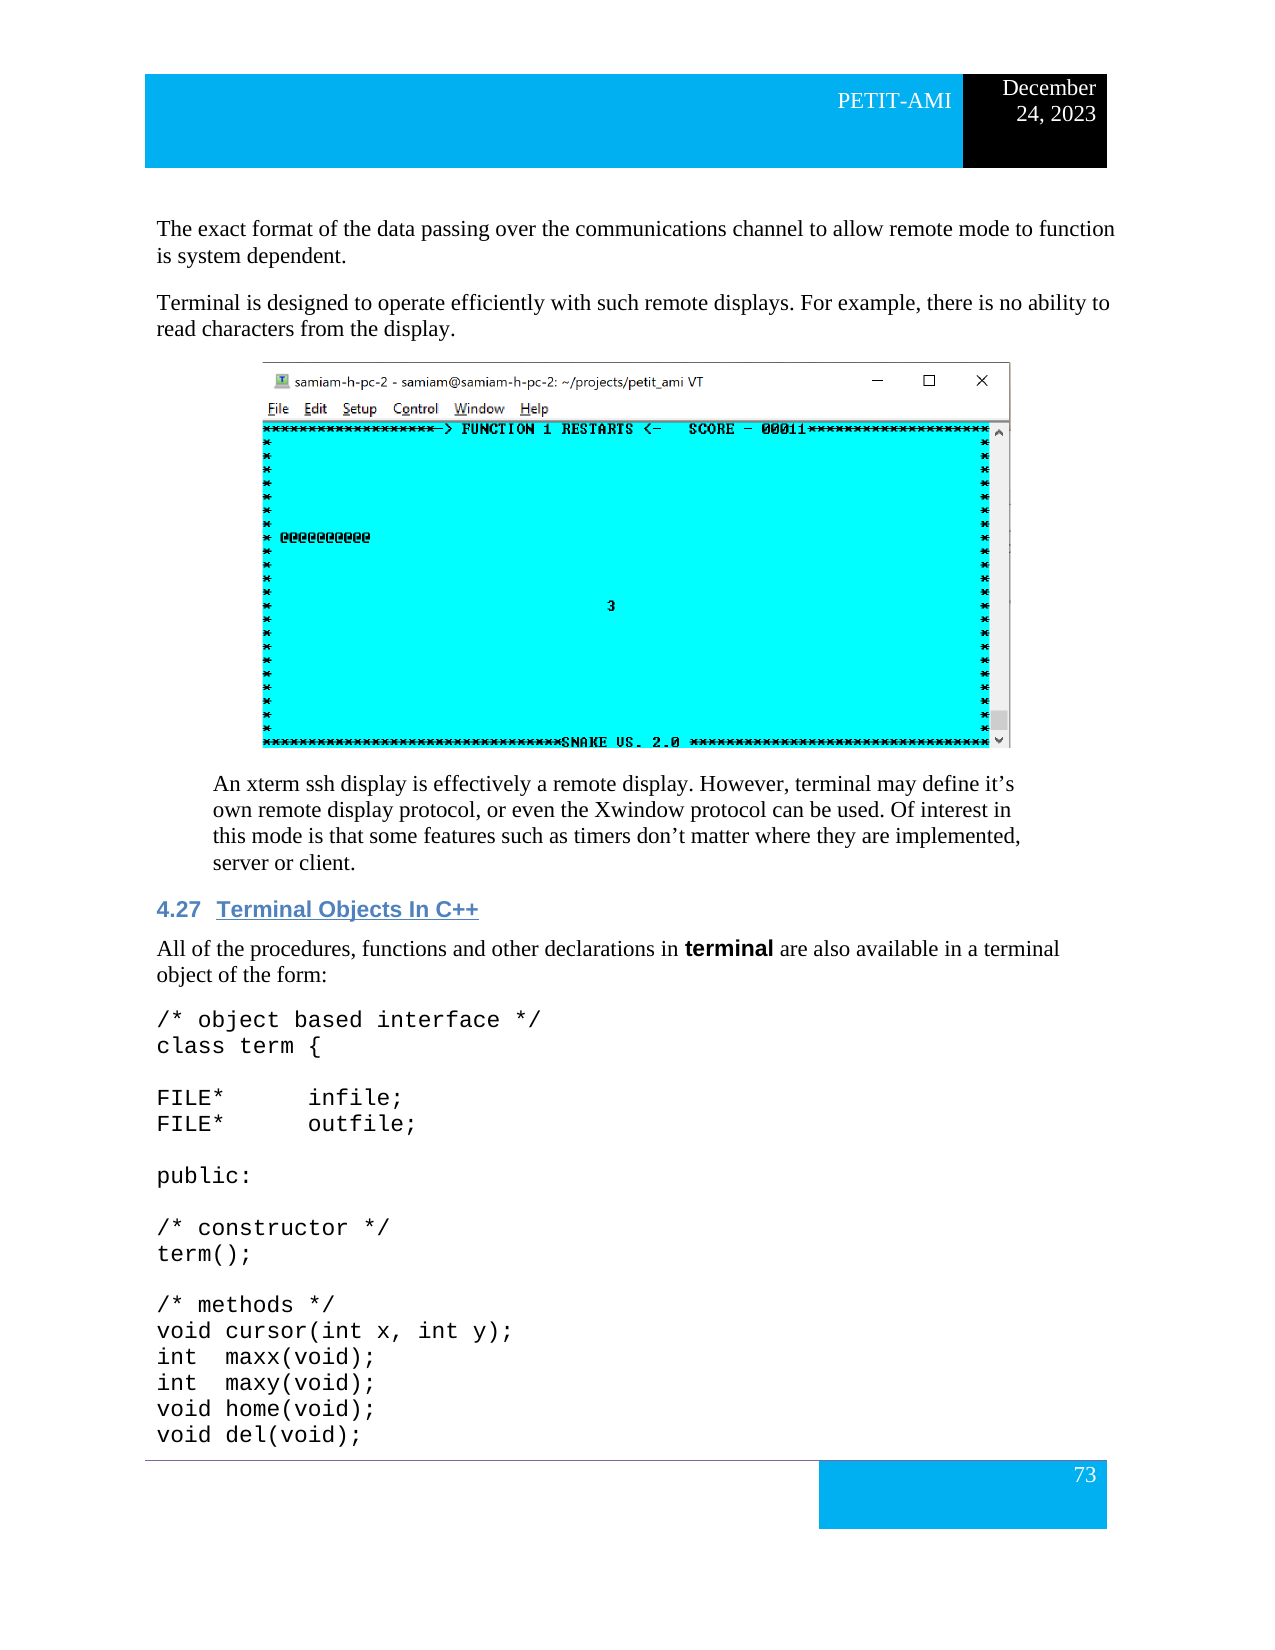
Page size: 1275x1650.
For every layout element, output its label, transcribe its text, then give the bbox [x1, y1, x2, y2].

text /* methods */ [156, 1294, 1118, 1320]
text The exact format of the data passing over the communications channel to allow remote mode to function is system dependent. [156, 215, 1118, 268]
text FILE* outfile; [156, 1112, 1118, 1138]
text Terminal is designed to operate efficiently with such remote displays. For example, there is no ability to read characters from the display. [156, 289, 1118, 342]
picture [262, 362, 1013, 749]
text FILE* infile; [156, 1086, 1118, 1112]
text public: [156, 1164, 1118, 1190]
text void del(void); [156, 1423, 1118, 1449]
text term(); [156, 1242, 1118, 1268]
text class term { [156, 1034, 1118, 1060]
text All of the procedures, functions and other declarations in terminal are also available in a terminal object of the form: [156, 935, 1118, 988]
text /* object based interface */ [156, 1008, 1118, 1034]
text int maxy(void); [156, 1372, 1118, 1398]
text An xterm ssh display is effectively a remote display. However, terminal may define it’s own remote display protocol, or even the Xwindow protocol can be used. Of interest in this mode is that some features such as timers don’t matter where they are implemented, server or client. [213, 770, 1038, 875]
text /* constructor */ [156, 1216, 1118, 1242]
text int maxx(void); [156, 1346, 1118, 1372]
subtitle Terminal Objects In C++ [156, 896, 1118, 922]
text void cursor(int x, int y); [156, 1320, 1118, 1346]
text void home(void); [156, 1398, 1118, 1423]
